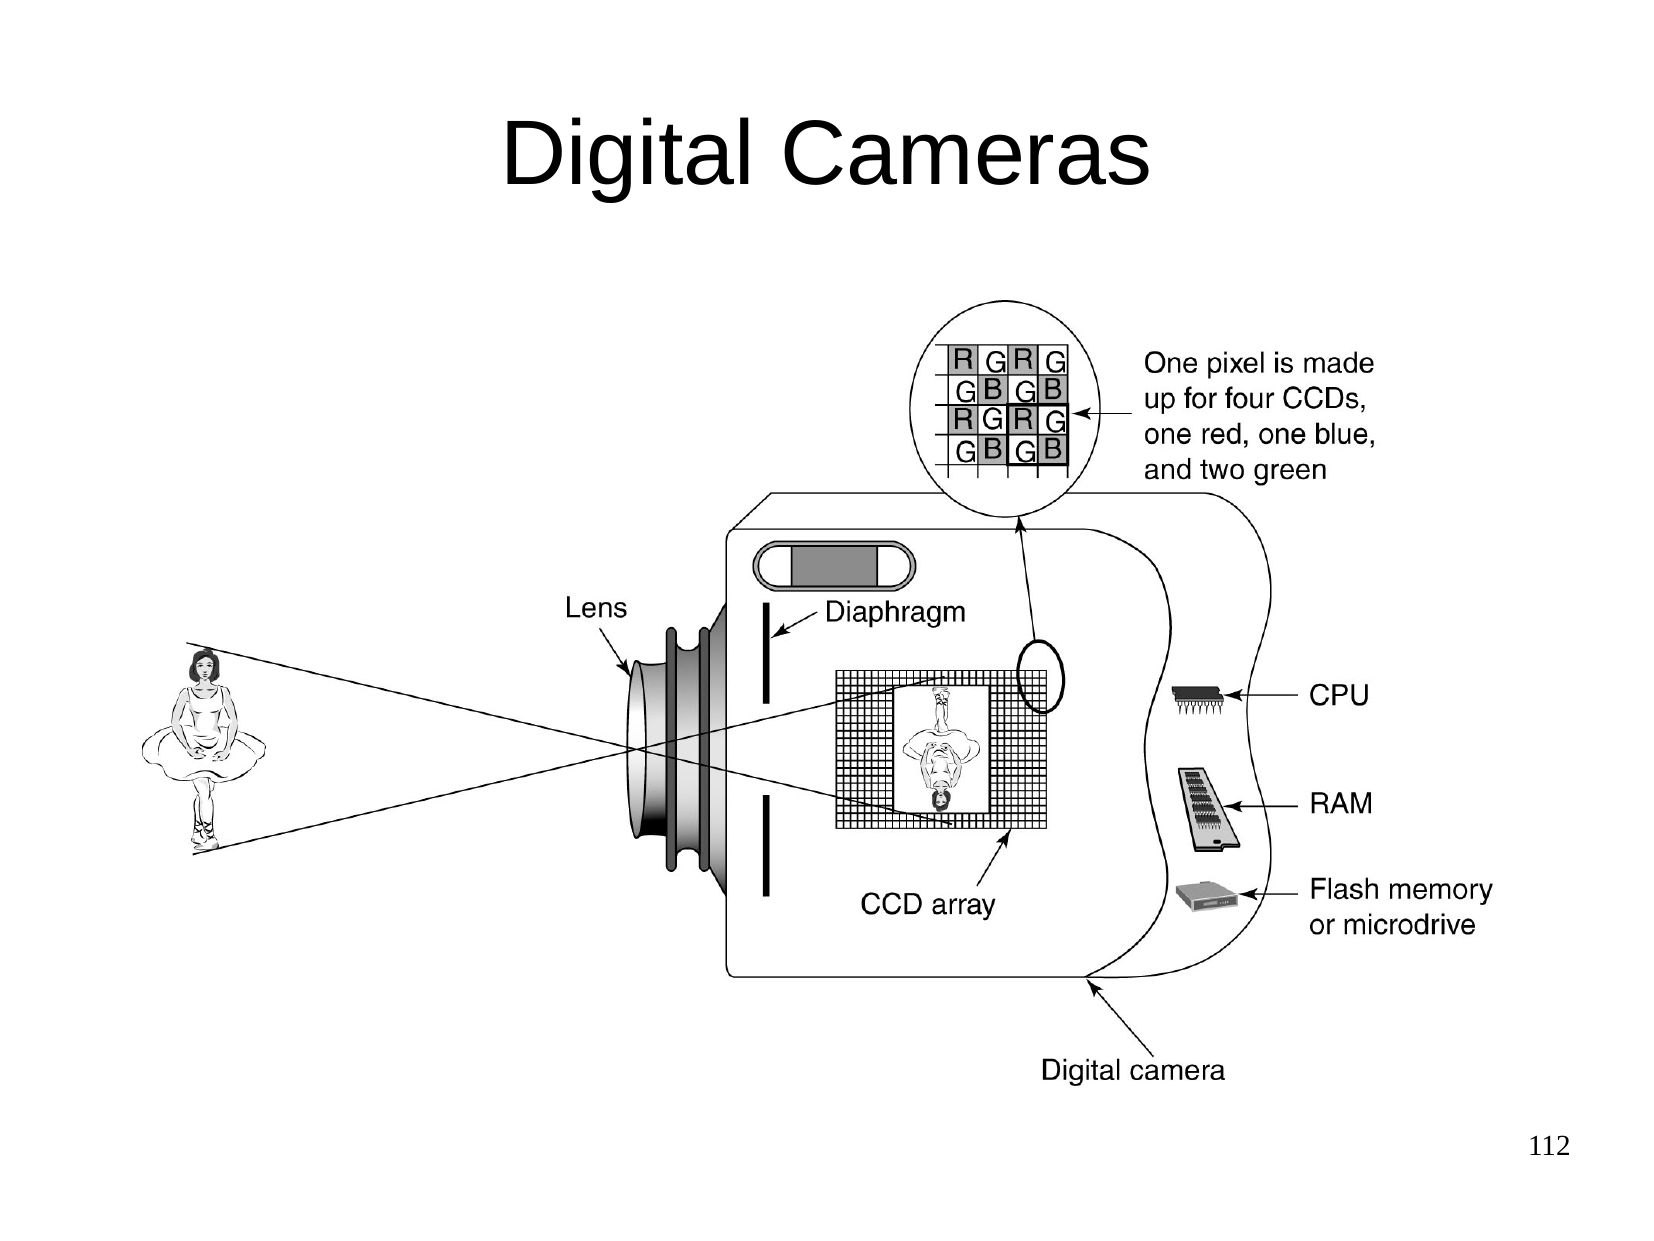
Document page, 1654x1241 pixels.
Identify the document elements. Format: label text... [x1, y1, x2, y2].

picture [142, 300, 1493, 1086]
title Digital Cameras [82, 49, 1571, 257]
